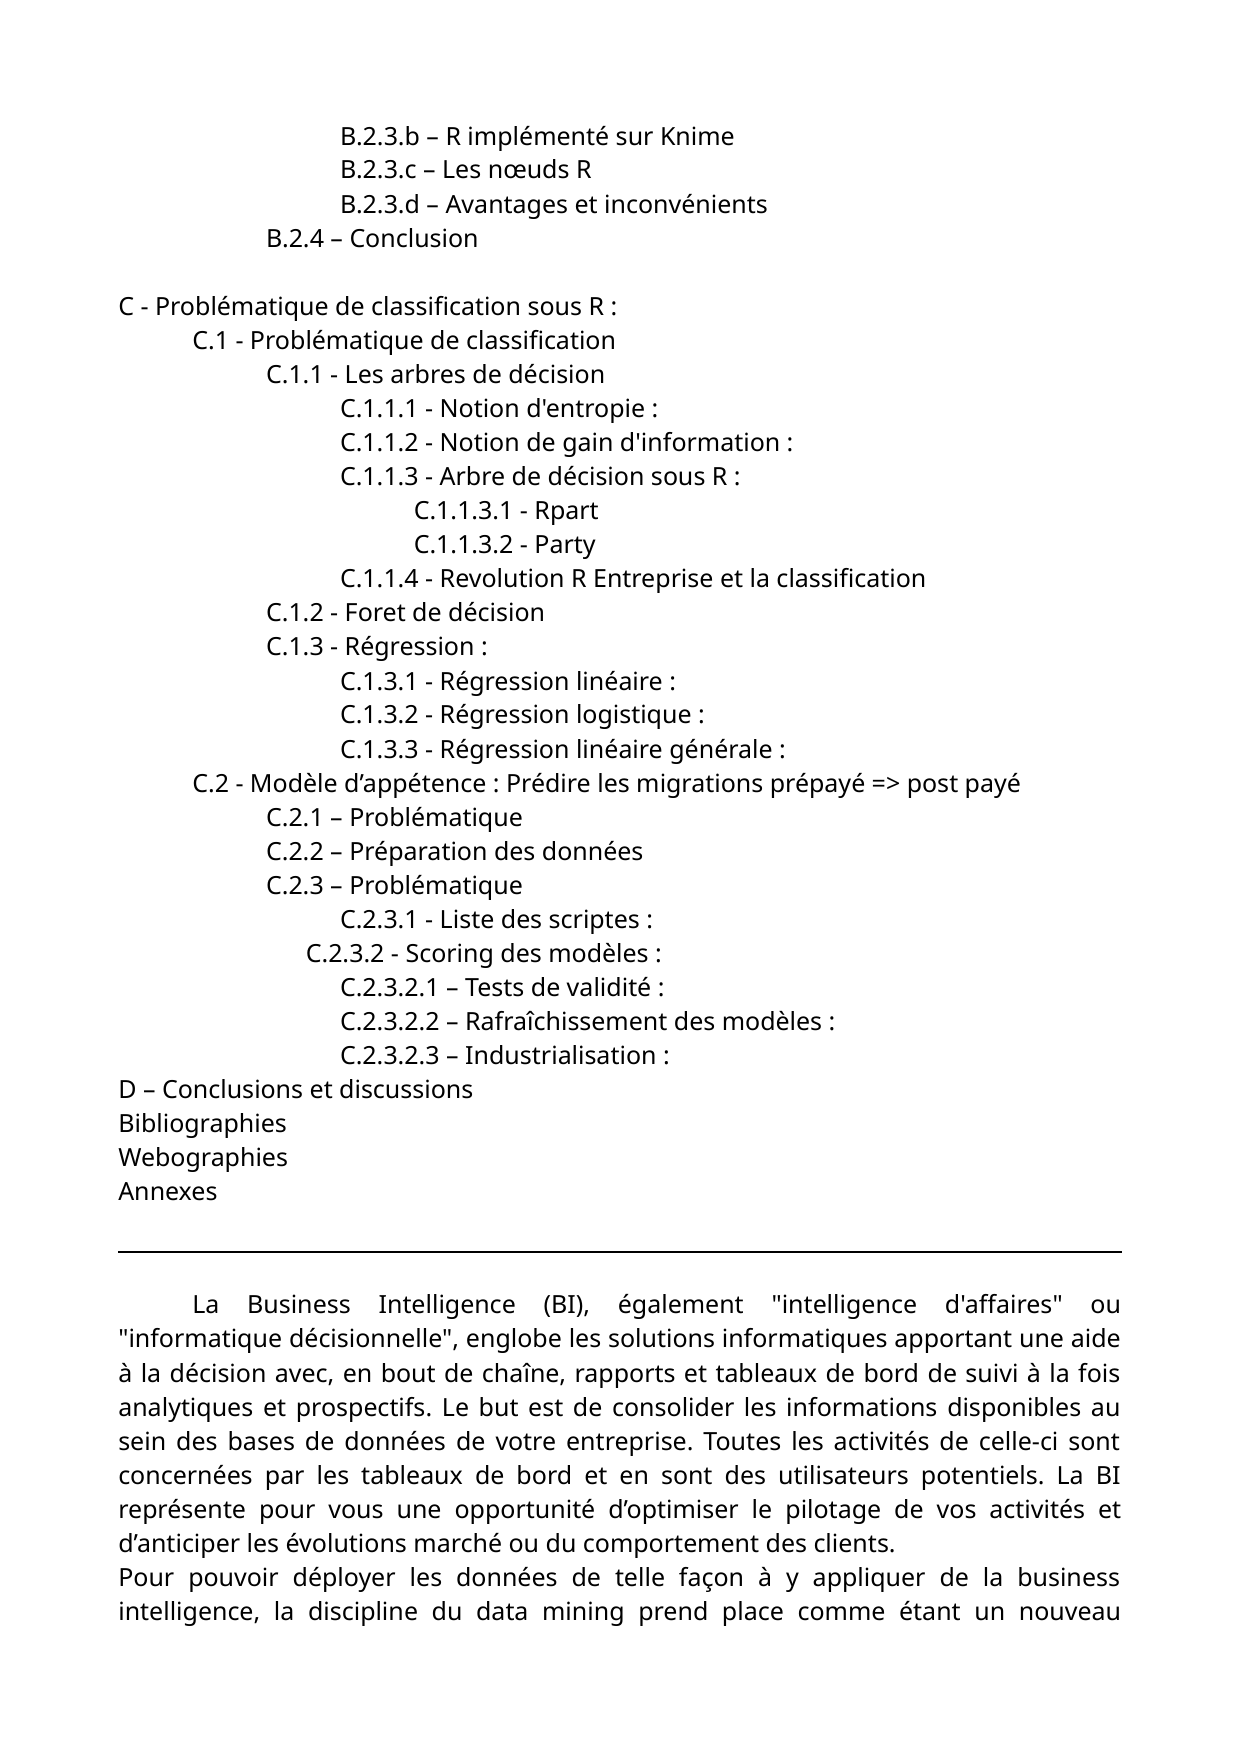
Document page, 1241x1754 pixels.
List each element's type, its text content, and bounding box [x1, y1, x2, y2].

text C.1 - Problématique de classification [118, 322, 1122, 357]
text C.1.1.3 - Arbre de décision sous R : [118, 459, 1122, 493]
text C.1.1.3.1 - Rpart [118, 493, 1122, 527]
text B.2.3.d – Avantages et inconvénients [118, 186, 1122, 220]
text C.2.3.2.1 – Tests de validité : [118, 970, 1093, 1004]
text C.2.3.1 - Liste des scriptes : [118, 902, 1122, 936]
text C.1.1.3.2 - Party C.1.1.4 - Revolution R Entreprise et la classification [118, 527, 1122, 595]
text C.2.3 – Problématique [118, 867, 1122, 902]
text D – Conclusions et discussions [118, 1072, 1122, 1106]
text C.2 - Modèle d’appétence : Prédire les migrations prépayé => post payé [118, 765, 1122, 799]
text Bibliographies [118, 1106, 1122, 1140]
text C.2.3.2.2 – Rafraîchissement des modèles : [118, 1004, 1093, 1038]
text C.2.2 – Préparation des données [118, 833, 1122, 867]
text C.2.3.2.3 – Industrialisation : [118, 1038, 1093, 1072]
text B.2.3.b – R implémenté sur Knime [118, 118, 1122, 152]
text B.2.3.c – Les nœuds R [118, 152, 1122, 186]
text Webographies [118, 1140, 1122, 1174]
text Pour pouvoir déployer les données de telle façon à y appliquer de la business intelligence, la discipline du data mining prend place comme étant un nouveau [118, 1559, 1122, 1628]
text C.1.1 - Les arbres de décision [118, 357, 1122, 391]
text C.1.3.1 - Régression linéaire : [118, 663, 1122, 697]
text B.2.4 – Conclusion [118, 220, 1122, 254]
text C.1.1.2 - Notion de gain d'information : [118, 425, 1122, 459]
text C.1.3 - Régression : [118, 629, 1122, 663]
text C.1.3.3 - Régression linéaire générale : [118, 731, 1122, 765]
text C.2.1 – Problématique [118, 799, 1122, 833]
text C.1.1.1 - Notion d'entropie : [118, 391, 1122, 425]
text Annexes [118, 1174, 1122, 1208]
text C.1.3.2 - Régression logistique : [118, 697, 1122, 731]
text C.1.2 - Foret de décision [118, 595, 1122, 629]
text La Business Intelligence (BI), également "intelligence d'affaires" ou "informatique décisionnelle", englobe les solutions informatiques apportant une aide à la décision avec, en bout de chaîne, rapports et tableaux de bord de suivi à la fois analytiques et prospectifs. Le but est de consolider les informations disponibles au sein des bases de données de votre entreprise. Toutes les activités de celle-ci sont concernées par les tableaux de bord et en sont des utilisateurs potentiels. La BI représente pour vous une opportunité d’optimiser le pilotage de vos activités et d’anticiper les évolutions marché ou du comportement des clients. [118, 1287, 1122, 1559]
text C - Problématique de classification sous R : [118, 254, 1122, 322]
text C.2.3.2 - Scoring des modèles : [118, 936, 1094, 970]
